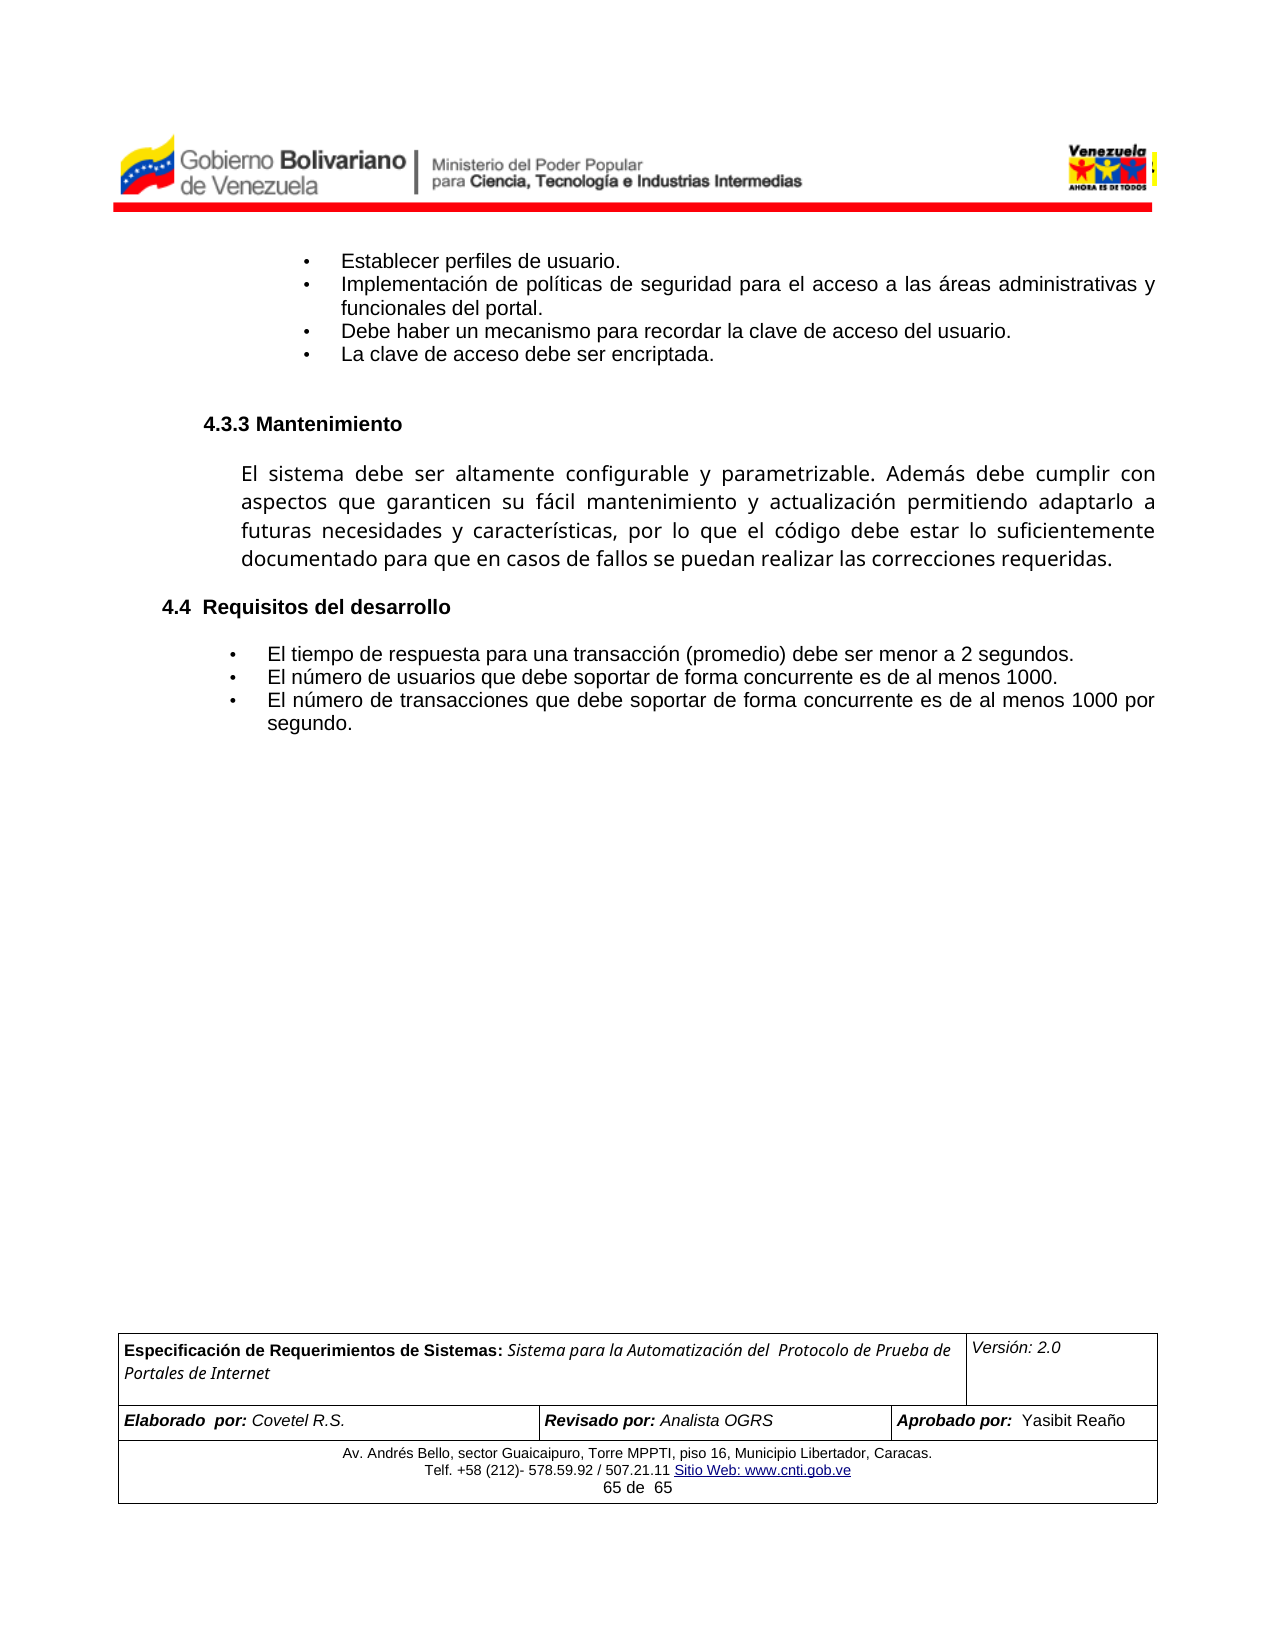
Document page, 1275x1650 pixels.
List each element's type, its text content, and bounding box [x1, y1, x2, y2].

subtitle Requisitos del desarrollo [156, 596, 1157, 619]
list Debe haber un mecanismo para recordar la clave de acceso del usuario. [303, 319, 1157, 343]
list Implementación de políticas de seguridad para el acceso a las áreas administrativas y funcionales del portal. [303, 273, 1157, 319]
list Establecer perfiles de usuario. [303, 250, 1157, 273]
list El número de usuarios que debe soportar de forma concurrente es de al menos 1000. [229, 666, 1157, 689]
picture [113, 126, 1153, 212]
list Mantenimiento [203, 412, 1157, 436]
list La clave de acceso debe ser encriptada. [303, 343, 1157, 366]
list El tiempo de respuesta para una transacción (promedio) debe ser menor a 2 segundos. [229, 642, 1157, 666]
list El número de transacciones que debe soportar de forma concurrente es de al menos 1000 por segundo. [229, 689, 1157, 735]
list El sistema debe ser altamente configurable y parametrizable. Además debe cumplir con aspectos que garanticen su fácil mantenimiento y actualización permitiendo adaptarlo a futuras necesidades y características, por lo que el código debe estar lo suficientemente documentado para que en casos de fallos se puedan realizar las correcciones requeridas. [203, 459, 1157, 573]
